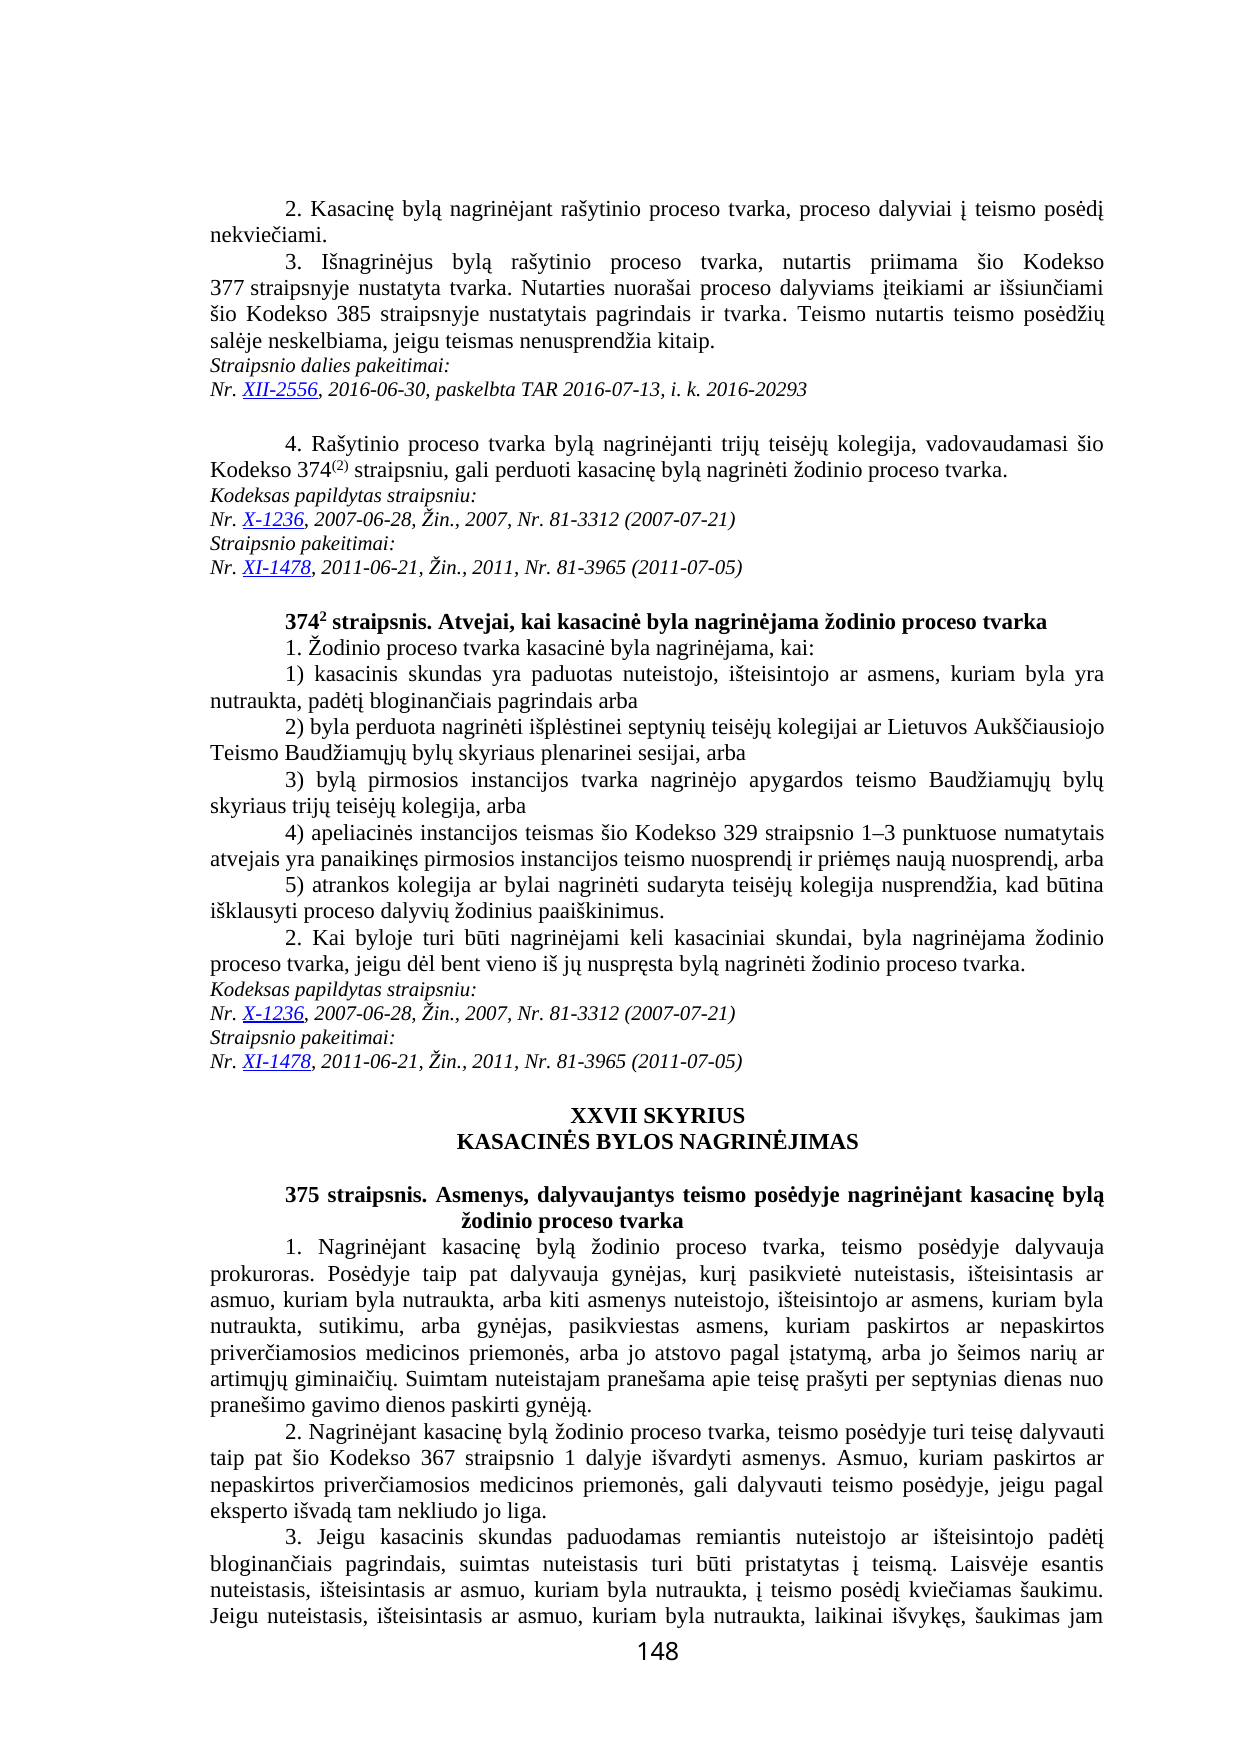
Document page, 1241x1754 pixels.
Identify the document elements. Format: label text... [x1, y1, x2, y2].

text 2. Kai byloje turi būti nagrinėjami keli kasaciniai skundai, byla nagrinėjama žodinio proceso tvarka, jeigu dėl bent vieno iš jų nuspręsta bylą nagrinėti žodinio proceso tvarka. [210, 924, 1106, 977]
text Nr. X-1236, 2007-06-28, Žin., 2007, Nr. 81-3312 (2007-07-21) [210, 507, 1106, 531]
text 4. Rašytinio proceso tvarka bylą nagrinėjanti trijų teisėjų kolegija, vadovaudamasi šio Kodekso 374(2) straipsniu, gali perduoti kasacinę bylą nagrinėti žodinio proceso tvarka. [210, 430, 1106, 483]
text 3. Išnagrinėjus bylą rašytinio proceso tvarka, nutartis priimama šio Kodekso 377 straipsnyje nustatyta tvarka. Nutarties nuorašai proceso dalyviams įteikiami ar išsiunčiami šio Kodekso 385 straipsnyje nustatytais pagrindais ir tvarka. Teismo nutartis teismo posėdžių salėje neskelbiama, jeigu teismas nenusprendžia kitaip. [210, 248, 1106, 353]
text 1) kasacinis skundas yra paduotas nuteistojo, išteisintojo ar asmens, kuriam byla yra nutraukta, padėtį bloginančiais pagrindais arba [210, 660, 1106, 713]
text Straipsnio pakeitimai: [210, 531, 1106, 555]
text Straipsnio pakeitimai: [210, 1025, 1106, 1049]
text 3) bylą pirmosios instancijos tvarka nagrinėjo apygardos teismo Baudžiamųjų bylų skyriaus trijų teisėjų kolegija, arba [210, 766, 1106, 818]
text Kodeksas papildytas straipsniu: [210, 483, 1106, 507]
text 2. Nagrinėjant kasacinę bylą žodinio proceso tvarka, teismo posėdyje turi teisę dalyvauti taip pat šio Kodekso 367 straipsnio 1 dalyje išvardyti asmenys. Asmuo, kuriam paskirtos ar nepaskirtos priverčiamosios medicinos priemonės, gali dalyvauti teismo posėdyje, jeigu pagal eksperto išvadą tam nekliudo jo liga. [210, 1418, 1106, 1523]
text Nr. XI-1478, 2011-06-21, Žin., 2011, Nr. 81-3965 (2011-07-05) [210, 555, 1106, 579]
text Nr. XI-1478, 2011-06-21, Žin., 2011, Nr. 81-3965 (2011-07-05) [210, 1049, 1106, 1073]
text Straipsnio dalies pakeitimai: [210, 353, 1106, 377]
text 3. Jeigu kasacinis skundas paduodamas remiantis nuteistojo ar išteisintojo padėtį bloginančiais pagrindais, suimtas nuteistasis turi būti pristatytas į teismą. Laisvėje esantis nuteistasis, išteisintasis ar asmuo, kuriam byla nutraukta, į teismo posėdį kviečiamas šaukimu. Jeigu nuteistasis, išteisintasis ar asmuo, kuriam byla nutraukta, laikinai išvykęs, šaukimas jam [210, 1523, 1106, 1629]
text 1. Nagrinėjant kasacinę bylą žodinio proceso tvarka, teismo posėdyje dalyvauja prokuroras. Posėdyje taip pat dalyvauja gynėjas, kurį pasikvietė nuteistasis, išteisintasis ar asmuo, kuriam byla nutraukta, arba kiti asmenys nuteistojo, išteisintojo ar asmens, kuriam byla nutraukta, sutikimu, arba gynėjas, pasikviestas asmens, kuriam paskirtos ar nepaskirtos priverčiamosios medicinos priemonės, arba jo atstovo pagal įstatymą, arba jo šeimos narių ar artimųjų giminaičių. Suimtam nuteistajam pranešama apie teisę prašyti per septynias dienas nuo pranešimo gavimo dienos paskirti gynėją. [210, 1233, 1106, 1418]
text 3742 straipsnis. Atvejai, kai kasacinė byla nagrinėjama žodinio proceso tvarka [285, 608, 1106, 634]
text XXVII skyrius [210, 1102, 1106, 1128]
text 1. Žodinio proceso tvarka kasacinė byla nagrinėjama, kai: [210, 634, 1106, 660]
text 5) atrankos kolegija ar bylai nagrinėti sudaryta teisėjų kolegija nusprendžia, kad būtina išklausyti proceso dalyvių žodinius paaiškinimus. [210, 871, 1106, 924]
text Nr. X-1236, 2007-06-28, Žin., 2007, Nr. 81-3312 (2007-07-21) [210, 1001, 1106, 1025]
text 2) byla perduota nagrinėti išplėstinei septynių teisėjų kolegijai ar Lietuvos Aukščiausiojo Teismo Baudžiamųjų bylų skyriaus plenarinei sesijai, arba [210, 713, 1106, 766]
text 2. Kasacinę bylą nagrinėjant rašytinio proceso tvarka, proceso dalyviai į teismo posėdį nekviečiami. [210, 195, 1106, 248]
text Nr. XII-2556, 2016-06-30, paskelbta TAR 2016-07-13, i. k. 2016-20293 [210, 377, 1106, 401]
text 375 straipsnis. Asmenys, dalyvaujantys teismo posėdyje nagrinėjant kasacinę bylą žodinio proceso tvarka [285, 1181, 1106, 1233]
text Kodeksas papildytas straipsniu: [210, 977, 1106, 1001]
text Kasacinės bylos nagrinėjimas [210, 1128, 1106, 1154]
text 4) apeliacinės instancijos teismas šio Kodekso 329 straipsnio 1–3 punktuose numatytais atvejais yra panaikinęs pirmosios instancijos teismo nuosprendį ir priėmęs naują nuosprendį, arba [210, 818, 1106, 871]
